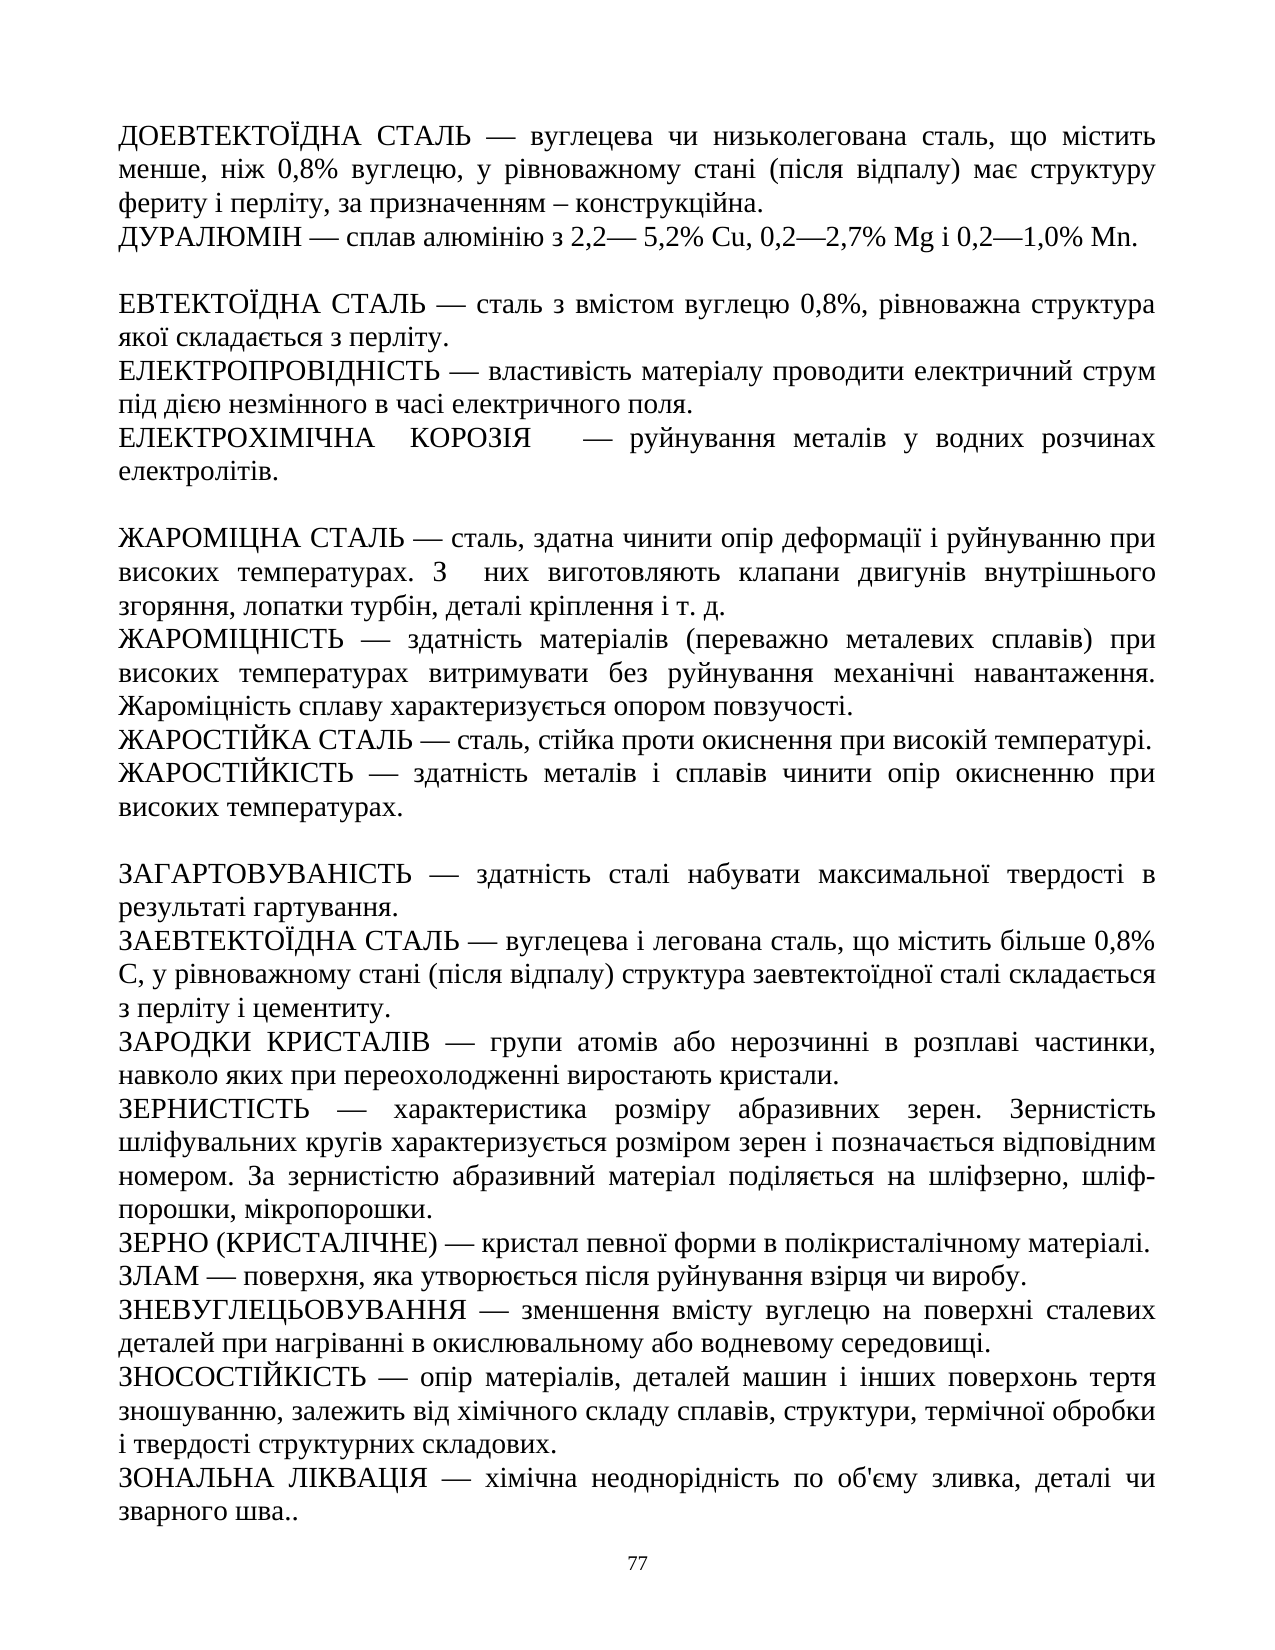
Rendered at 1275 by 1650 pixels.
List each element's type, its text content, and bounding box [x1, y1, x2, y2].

text ЗЕРНО (КРИСТАЛІЧНЕ) — кристал певної форми в полікристалічному матеріалі. [118, 1225, 1157, 1258]
text ДУРАЛЮМІН — сплав алюмінію з 2,2— 5,2% Сu, 0,2—2,7% Mg і 0,2—1,0% Мn. [118, 219, 1157, 252]
text ЕВТЕКТОЇДНА СТАЛЬ — сталь з вмістом вуглецю 0,8%, рівноважна структура якої складається з перліту. [118, 286, 1157, 353]
text ДОЕВТЕКТОЇДНА СТАЛЬ — вуглецева чи низьколегована сталь, що містить менше, ніж 0,8% вуглецю, у рівноважному стані (після відпалу) має структуру фериту і перліту, за призначенням – конструкційна. [118, 118, 1157, 219]
text ЖАРОМІЦНА СТАЛЬ — сталь, здатна чинити опір деформації і руйнуванню при високих температурах. З них виготовляють клапани двигунів внутрішнього згоряння, лопатки турбін, деталі кріплення і т. д. [118, 521, 1157, 621]
text ЗАЕВТЕКТОЇДНА СТАЛЬ — вуглецева і легована сталь, що містить більше 0,8% С, у рівноважному стані (після відпалу) структура заевтектоїдної сталі складається з перліту і цементиту. [118, 923, 1157, 1024]
text ЗАРОДКИ КРИСТАЛІВ — групи атомів або нерозчинні в розплаві частинки, навколо яких при переохолодженні виростають кристали. [118, 1024, 1157, 1091]
text ЕЛЕКТРОХІМІЧНА КОРОЗІЯ — руйнування металів у водних розчинах електролітів. [118, 420, 1157, 487]
text ЖАРОСТІЙКА СТАЛЬ — сталь, стійка проти окиснення при високій температурі. [118, 722, 1157, 755]
text ЖАРОСТІЙКІСТЬ — здатність металів і сплавів чинити опір окисненню при високих температурах. [118, 755, 1157, 822]
text ЗЕРНИСТІСТЬ — характеристика розміру абразивних зерен. Зернистість шліфувальних кругів характеризується розміром зерен і позначається відповідним номером. За зернистістю абразивний матеріал поділяється на шліфзерно, шліф-порошки, мікропорошки. [118, 1091, 1157, 1225]
text ЗЛАМ — поверхня, яка утворюється після руйнування взірця чи виробу. [118, 1258, 1157, 1292]
text ЗНОСОСТІЙКІСТЬ — опір матеріалів, деталей машин і інших поверхонь тертя зношуванню, залежить від хімічного складу сплавів, структури, термічної обробки і твердості структурних складових. [118, 1359, 1157, 1460]
text ЗОНАЛЬНА ЛІКВАЦІЯ — хімічна неоднорідність по об'єму зливка, деталі чи зварного шва.. [118, 1460, 1157, 1527]
text ЗАГАРТОВУВАНІСТЬ — здатність сталі набувати максимальної твердості в результаті гартування. [118, 856, 1157, 923]
text ЕЛЕКТРОПРОВІДНІСТЬ — властивість матеріалу проводити електричний струм під дією незмінного в часі електричного поля. [118, 353, 1157, 420]
text ЗНЕВУГЛЕЦЬОВУВАННЯ — зменшення вмісту вуглецю на поверхні сталевих деталей при нагріванні в окислювальному або водневому середовищі. [118, 1292, 1157, 1359]
text ЖАРОМІЦНІСТЬ — здатність матеріалів (переважно металевих сплавів) при високих температурах витримувати без руйнування механічні навантаження. Жароміцність сплаву характеризується опором повзучості. [118, 621, 1157, 722]
